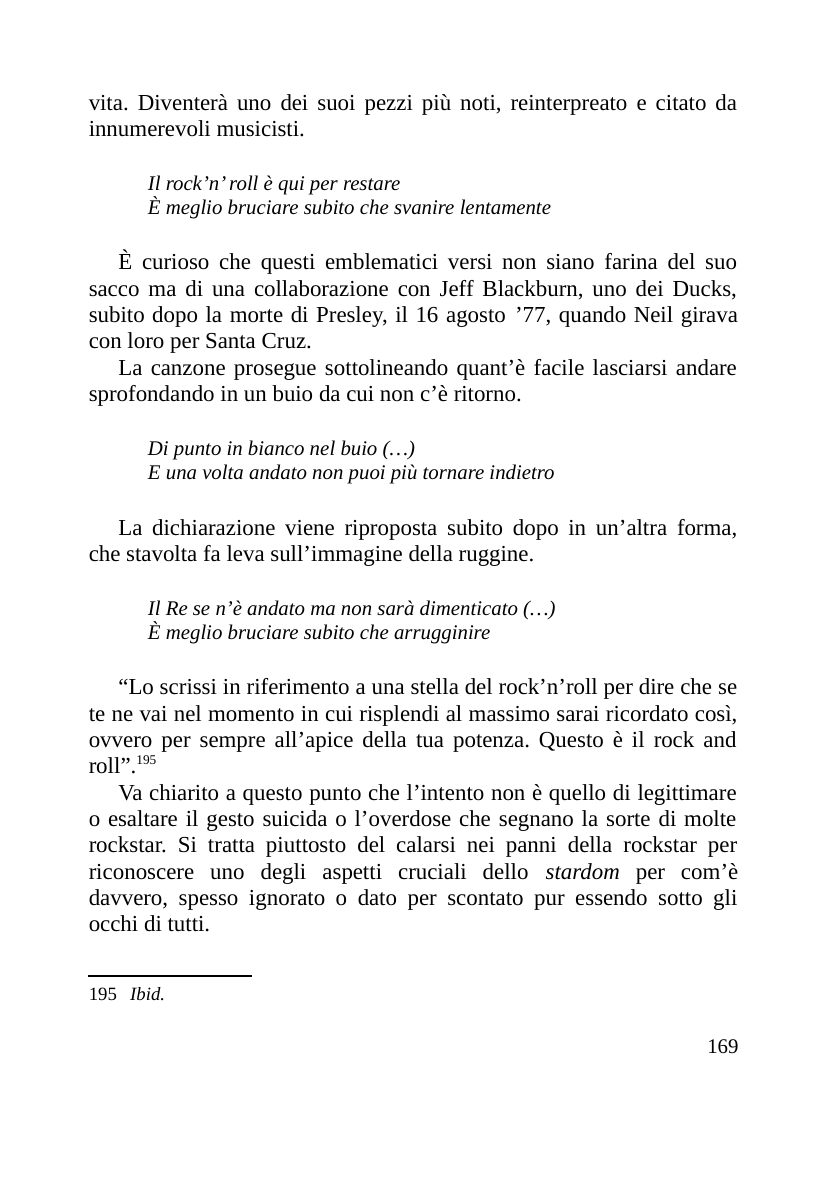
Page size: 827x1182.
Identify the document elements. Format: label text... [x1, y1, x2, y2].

text Il Re se n’è andato ma non sarà dimenticato (…) [88, 596, 738, 620]
text È curioso che questi emblematici versi non siano farina del suo sacco ma di una collaborazione con Jeff Blackburn, uno dei Ducks, subito dopo la morte di Presley, il 16 agosto ’77, quando Neil girava con loro per Santa Cruz. [88, 248, 738, 354]
text La dichiarazione viene riproposta subito dopo in un’altra forma, che stavolta fa leva sull’immagine della ruggine. [88, 513, 738, 566]
text La canzone prosegue sottolineando quant’è facile lasciarsi andare sprofondando in un buio da cui non c’è ritorno. [88, 354, 738, 406]
text È meglio bruciare subito che arrugginire [88, 620, 738, 644]
text Il rock’n’ roll è qui per restare [88, 171, 738, 195]
text È meglio bruciare subito che svanire lentamente [88, 195, 738, 219]
text vita. Diventerà uno dei suoi pezzi più noti, reinterpreato e citato da innumerevoli musicisti. [88, 88, 738, 141]
text Di punto in bianco nel buio (…) [88, 436, 738, 460]
text Ibid. [88, 982, 738, 1004]
text Va chiarito a questo punto che l’intento non è quello di legittimare o esaltare il gesto suicida o l’overdose che segnano la sorte di molte rockstar. Si tratta piuttosto del calarsi nei panni della rockstar per riconoscere uno degli aspetti cruciali dello stardom per com’è davvero, spesso ignorato o dato per scontato pur essendo sotto gli occhi di tutti. [88, 779, 738, 937]
text E una volta andato non puoi più tornare indietro [88, 460, 738, 484]
text “Lo scrissi in riferimento a una stella del rock’n’roll per dire che se te ne vai nel momento in cui risplendi al massimo sarai ricordato così, ovvero per sempre all’apice della tua potenza. Questo è il rock and roll”. [88, 673, 738, 779]
